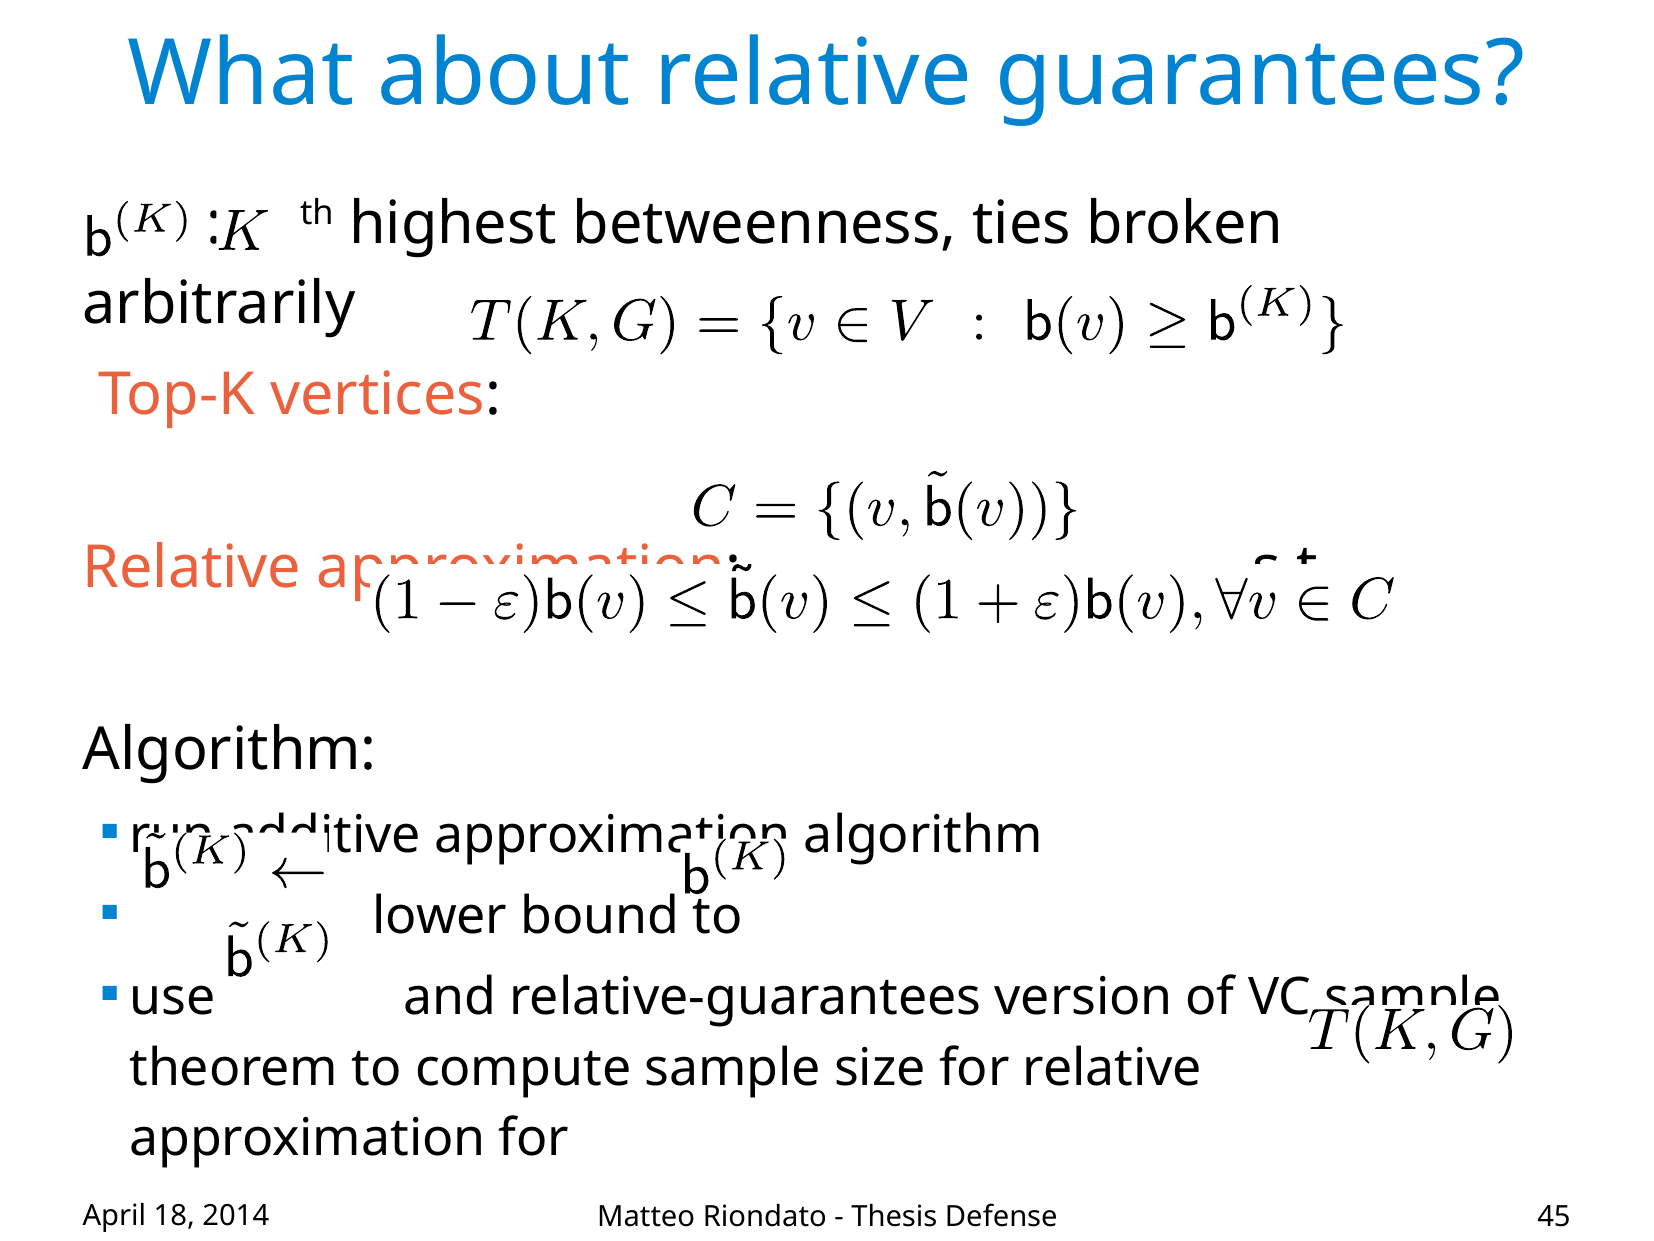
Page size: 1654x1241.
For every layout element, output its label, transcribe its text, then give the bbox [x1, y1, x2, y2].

text_box [82, 200, 192, 257]
text_box [140, 832, 328, 889]
text_box [469, 285, 1348, 355]
text_box [223, 921, 333, 977]
title What about relative guarantees? [82, 0, 1571, 139]
list : th highest betweenness, ties broken arbitrarily Top-K vertices: Relative approximation: s.t. Algorithm: run additive approximation algorithm lower bound to use and relative-guarantees version of VC sample theorem to compute sample size for relative approximation for [82, 180, 1571, 1186]
text_box [680, 838, 790, 895]
text_box [370, 564, 1396, 633]
text_box [1307, 1005, 1518, 1064]
text_box [216, 210, 271, 250]
text_box [690, 470, 1081, 541]
